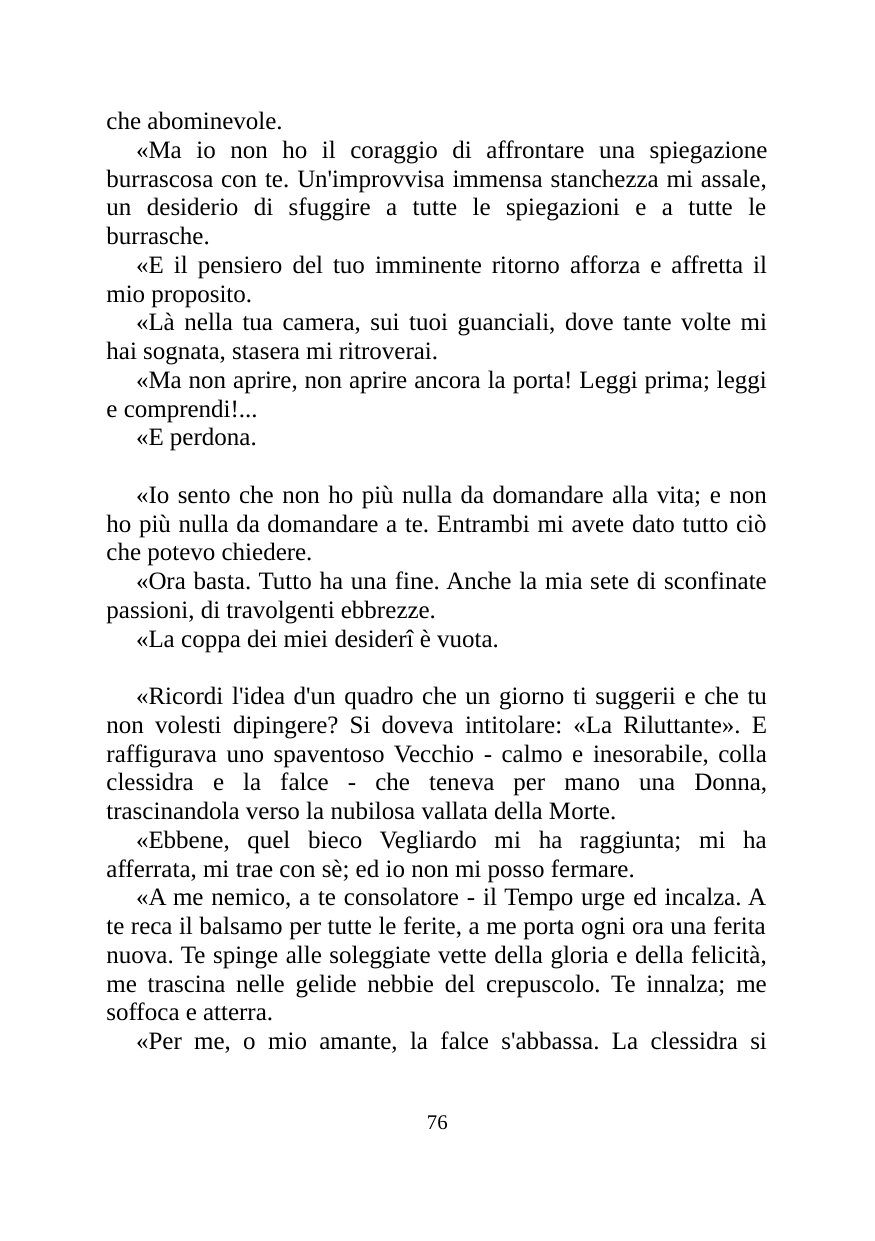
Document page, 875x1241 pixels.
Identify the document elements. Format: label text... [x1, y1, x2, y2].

text «Ricordi l'idea d'un quadro che un giorno ti suggerii e che tu non volesti dipingere? Si doveva intitolare: «La Riluttante». E raffigurava uno spaventoso Vecchio - calmo e inesorabile, colla clessidra e la falce - che teneva per mano una Donna, trascinandola verso la nubilosa vallata della Morte. [106, 681, 768, 825]
text «Ebbene, quel bieco Vegliardo mi ha raggiunta; mi ha afferrata, mi trae con sè; ed io non mi posso fermare. [106, 825, 768, 882]
text «Io sento che non ho più nulla da domandare alla vita; e non ho più nulla da domandare a te. Entrambi mi avete dato tutto ciò che potevo chiedere. [106, 480, 768, 566]
text che abominevole. [106, 106, 768, 135]
text «Ma non aprire, non aprire ancora la porta! Leggi prima; leggi e comprendi!... [106, 365, 768, 422]
text «La coppa dei miei desiderî è vuota. [106, 624, 768, 652]
text «A me nemico, a te consolatore - il Tempo urge ed incalza. A te reca il balsamo per tutte le ferite, a me porta ogni ora una ferita nuova. Te spinge alle soleggiate vette della gloria e della felicità, me trascina nelle gelide nebbie del crepuscolo. Te innalza; me soffoca e atterra. [106, 882, 768, 1026]
text «E il pensiero del tuo imminente ritorno afforza e affretta il mio proposito. [106, 250, 768, 307]
text «E perdona. [106, 422, 768, 451]
text «Là nella tua camera, sui tuoi guanciali, dove tante volte mi hai sognata, stasera mi ritroverai. [106, 307, 768, 365]
text «Per me, o mio amante, la falce s'abbassa. La clessidra si [106, 1026, 768, 1055]
text «Ma io non ho il coraggio di affrontare una spiegazione burrascosa con te. Un'improvvisa immensa stanchezza mi assale, un desiderio di sfuggire a tutte le spiegazioni e a tutte le burrasche. [106, 135, 768, 250]
text «Ora basta. Tutto ha una fine. Anche la mia sete di sconfinate passioni, di travolgenti ebbrezze. [106, 566, 768, 624]
